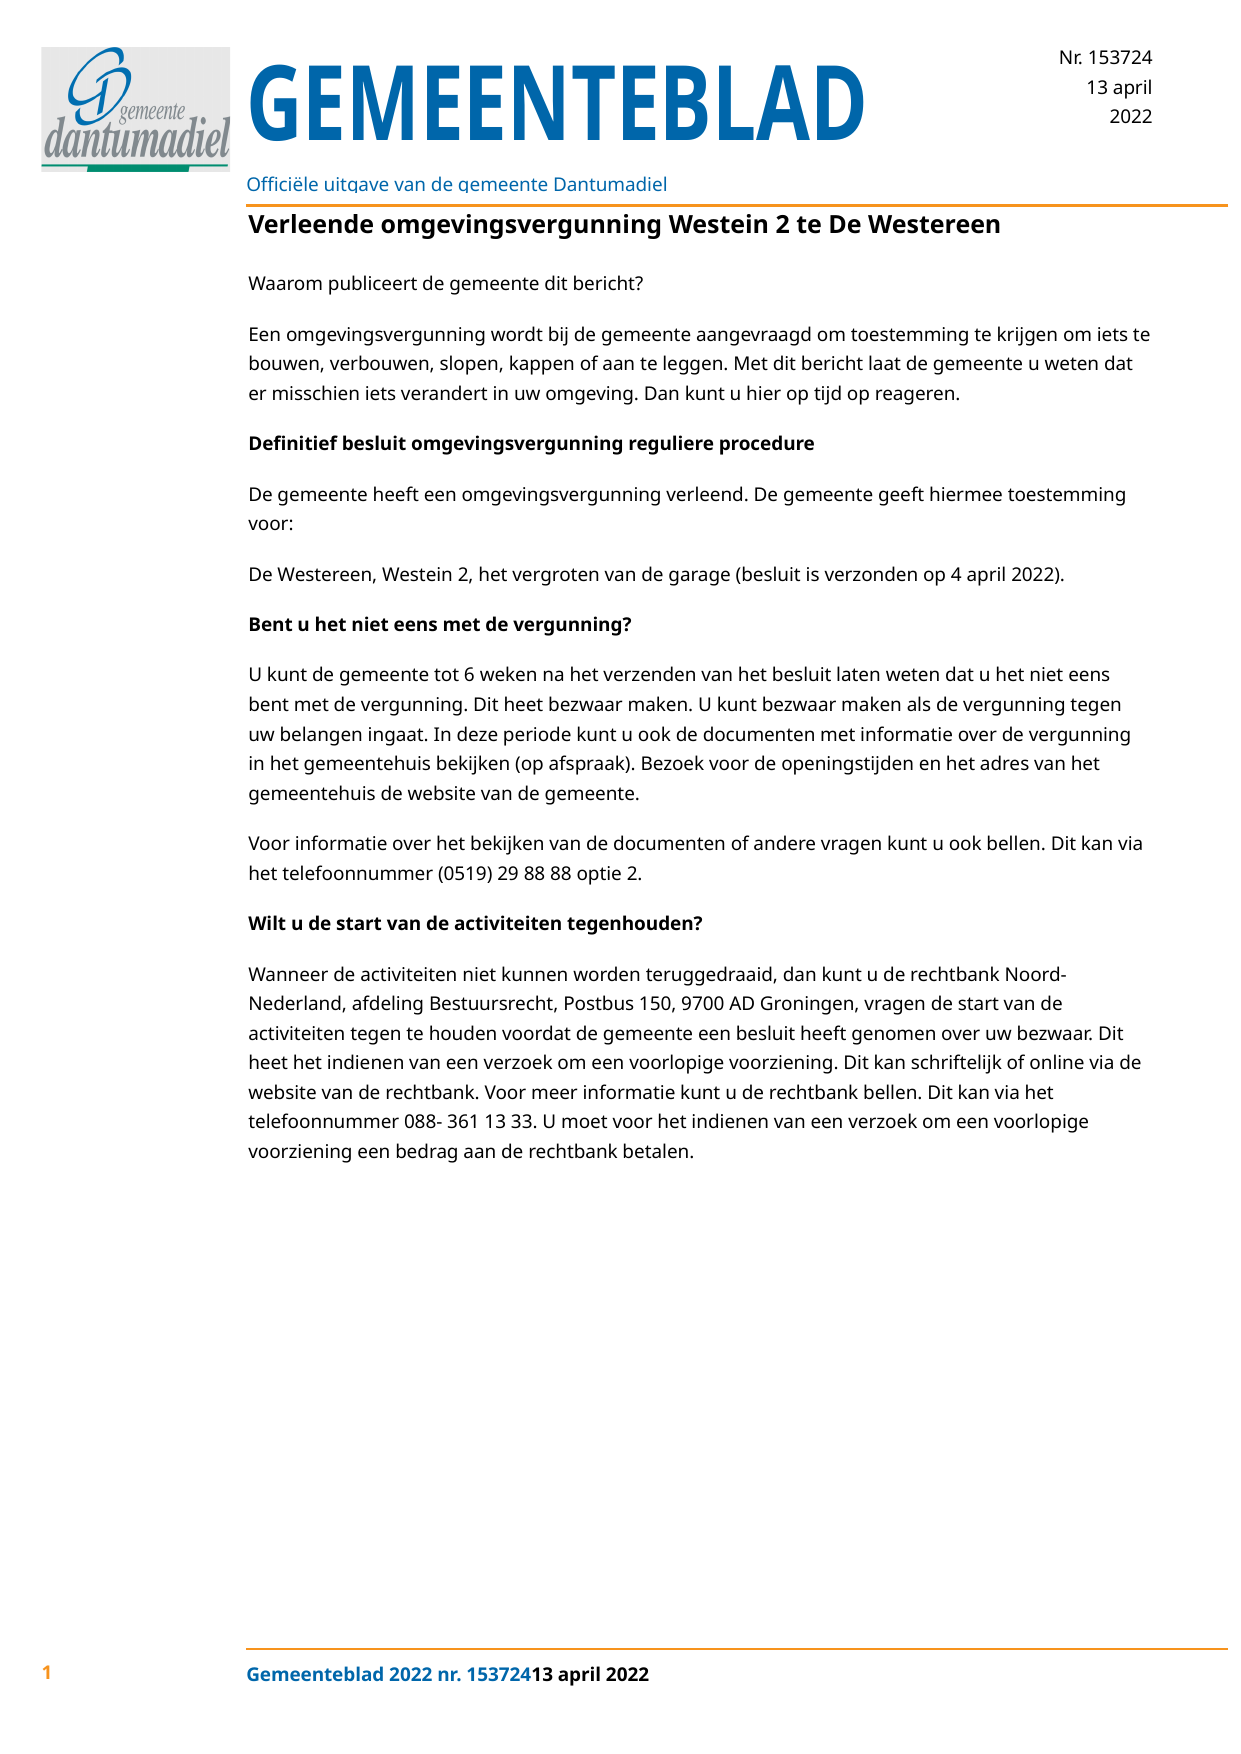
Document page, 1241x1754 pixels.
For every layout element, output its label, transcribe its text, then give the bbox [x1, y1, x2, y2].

text Definitief besluit omgevingsvergunning reguliere procedure [248, 430, 1152, 456]
text Een omgevingsvergunning wordt bij de gemeente aangevraagd om toestemming te krijgen om iets te bouwen, verbouwen, slopen, kappen of aan te leggen. Met dit bericht laat de gemeente u weten dat er misschien iets verandert in uw omgeving. Dan kunt u hier op tijd op reageren. [248, 321, 1152, 406]
text Voor informatie over het bekijken van de documenten of andere vragen kunt u ook bellen. Dit kan via het telefoonnummer (0519) 29 88 88 optie 2. [248, 830, 1152, 886]
text Waarom publiceert de gemeente dit bericht? [248, 270, 1152, 296]
text Wilt u de start van de activiteiten tegenhouden? [248, 910, 1152, 936]
text Wanneer de activiteiten niet kunnen worden teruggedraaid, dan kunt u de rechtbank Noord-Nederland, afdeling Bestuursrecht, Postbus 150, 9700 AD Groningen, vragen de start van de activiteiten tegen te houden voordat de gemeente een besluit heeft genomen over uw bezwaar. Dit heet het indienen van een verzoek om een voorlopige voorziening. Dit kan schriftelijk of online via de website van de rechtbank. Voor meer informatie kunt u de rechtbank bellen. Dit kan via het telefoonnummer 088- 361 13 33. U moet voor het indienen van een verzoek om een voorlopige voorziening een bedrag aan de rechtbank betalen. [248, 961, 1152, 1164]
picture [41, 47, 231, 172]
text Verleende omgevingsvergunning Westein 2 te De Westereen [248, 207, 1152, 241]
text De gemeente heeft een omgevingsvergunning verleend. De gemeente geeft hiermee toestemming voor: [248, 481, 1152, 536]
text De Westereen, Westein 2, het vergroten van de garage (besluit is verzonden op 4 april 2022). [248, 561, 1152, 586]
text Bent u het niet eens met de vergunning? [248, 611, 1152, 637]
text U kunt de gemeente tot 6 weken na het verzenden van het besluit laten weten dat u het niet eens bent met de vergunning. Dit heet bezwaar maken. U kunt bezwaar maken als de vergunning tegen uw belangen ingaat. In deze periode kunt u ook de documenten met informatie over de vergunning in het gemeentehuis bekijken (op afspraak). Bezoek voor de openingstijden en het adres van het gemeentehuis de website van de gemeente. [248, 662, 1152, 806]
